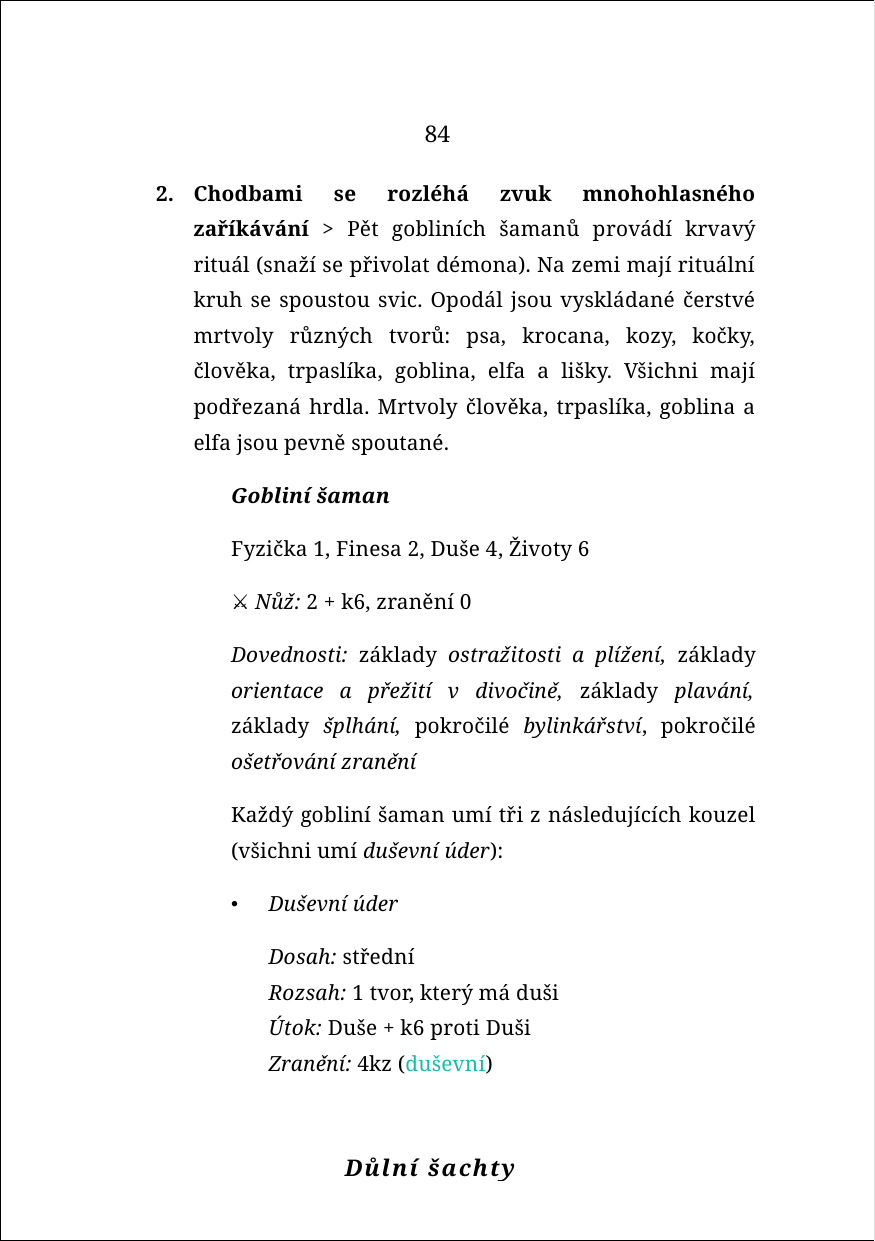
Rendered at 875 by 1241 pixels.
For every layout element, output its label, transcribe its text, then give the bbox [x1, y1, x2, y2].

list Dosah: střední Rozsah: 1 tvor, který má duši Útok: Duše + k6 proti Duši Zranění: 4kz (duševní) [231, 942, 756, 1077]
list ⚔ Nůž: 2 + k6, zranění 0 [193, 587, 756, 616]
list Gobliní šaman [193, 481, 756, 509]
list Fyzička 1, Finesa 2, Duše 4, Životy 6 [193, 534, 756, 562]
list Duševní úder [231, 889, 756, 917]
list Dovednosti: základy ostražitosti a plížení, základy orientace a přežití v divočině, základy plavání, základy šplhání, pokročilé bylinkářství, pokročilé ošetřování zranění [193, 641, 756, 776]
list Každý gobliní šaman umí tři z následujících kouzel (všichni umí duševní úder): [193, 800, 756, 864]
list Chodbami se rozléhá zvuk mnohohlasného zaříkávání > Pět gobliních šamanů provádí krvavý rituál (snaží se přivolat démona). Na zemi mají rituální kruh se spoustou svic. Opodál jsou vyskládané čerstvé mrtvoly různých tvorů: psa, krocana, kozy, kočky, člověka, trpaslíka, goblina, elfa a lišky. Všichni mají podřezaná hrdla. Mrtvoly člověka, trpaslíka, goblina a elfa jsou pevně spoutané. [156, 179, 756, 456]
